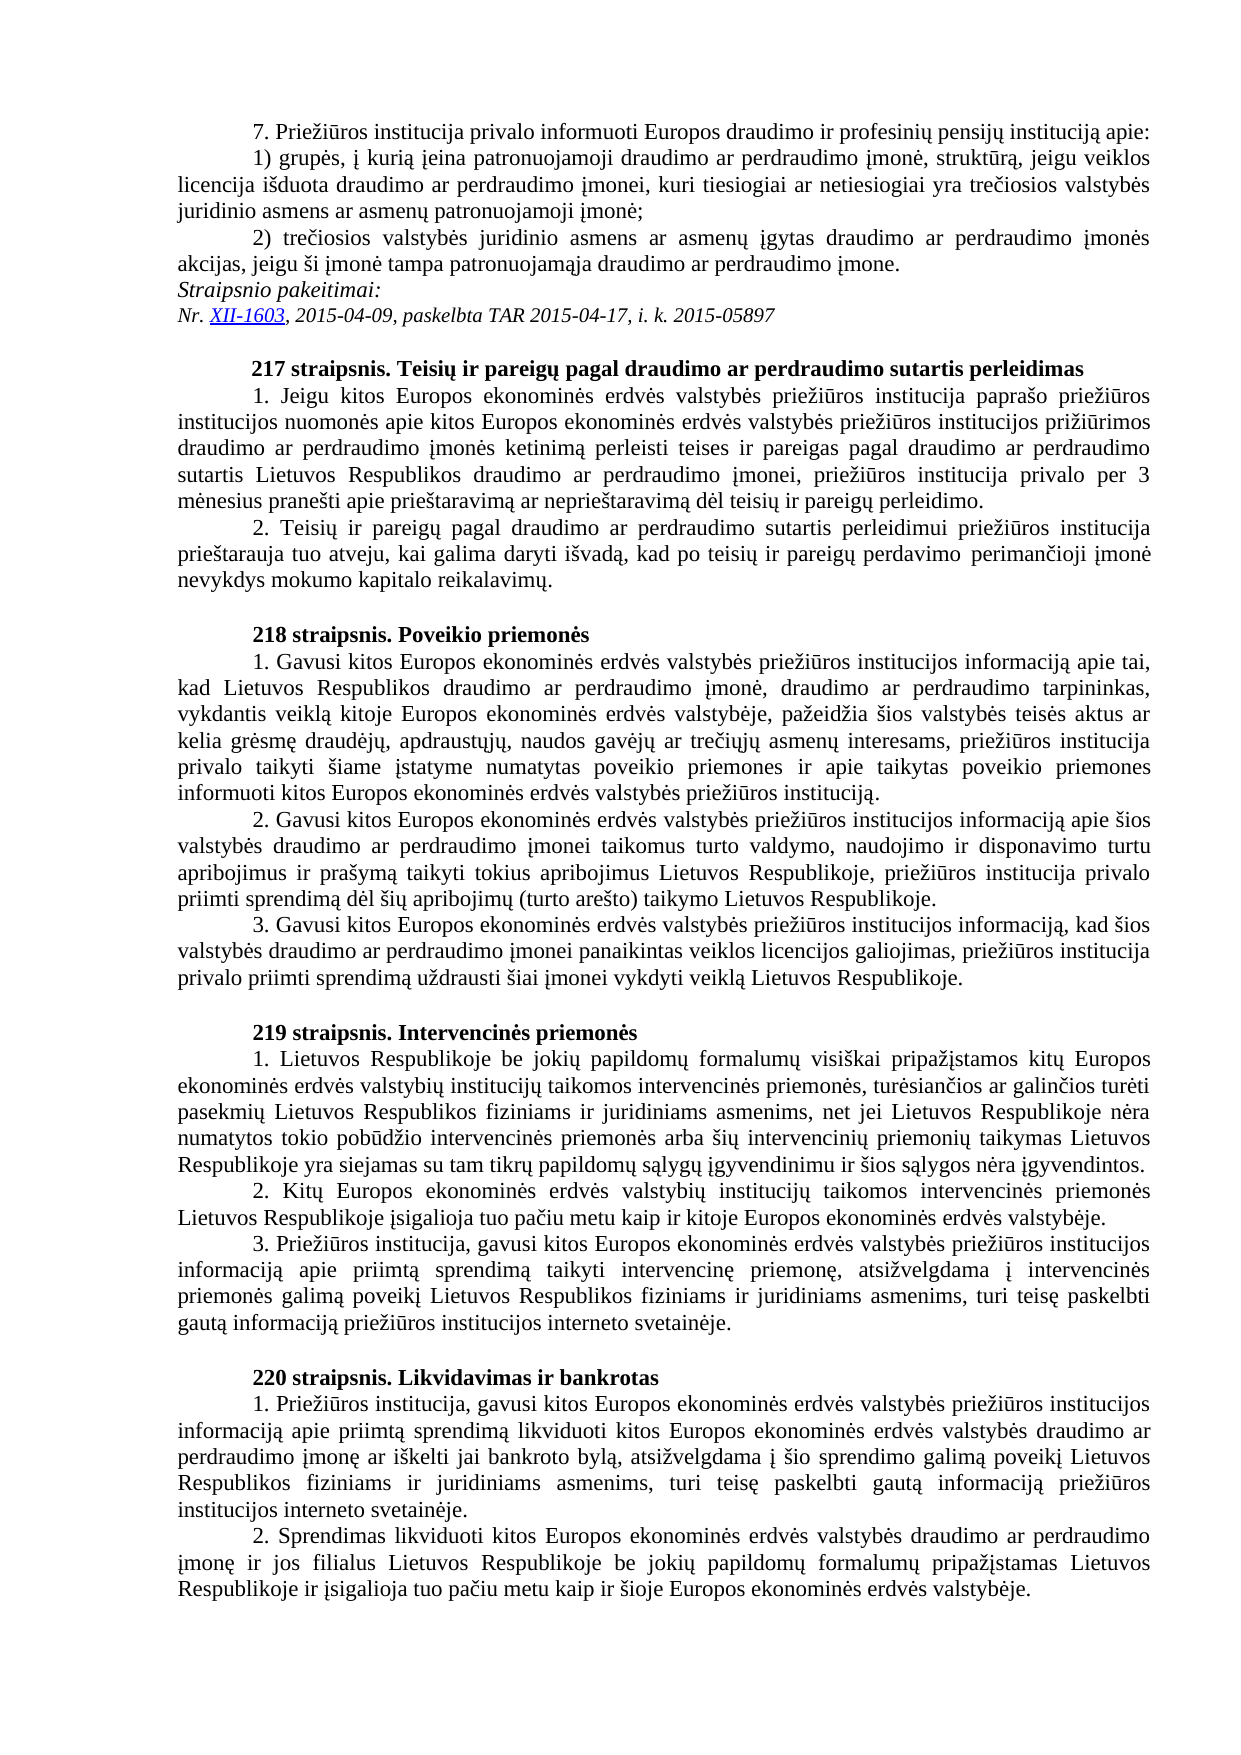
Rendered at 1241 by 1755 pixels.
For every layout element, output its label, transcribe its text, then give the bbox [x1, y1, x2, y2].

text 217 straipsnis. Teisių ir pareigų pagal draudimo ar perdraudimo sutartis perleidimas [251, 355, 1152, 382]
text 220 straipsnis. Likvidavimas ir bankrotas [177, 1364, 1152, 1390]
text 2. Sprendimas likviduoti kitos Europos ekonominės erdvės valstybės draudimo ar perdraudimo įmonę ir jos filialus Lietuvos Respublikoje be jokių papildomų formalumų pripažįstamas Lietuvos Respublikoje ir įsigalioja tuo pačiu metu kaip ir šioje Europos ekonominės erdvės valstybėje. [177, 1522, 1152, 1601]
text 3. Priežiūros institucija, gavusi kitos Europos ekonominės erdvės valstybės priežiūros institucijos informaciją apie priimtą sprendimą taikyti intervencinę priemonę, atsižvelgdama į intervencinės priemonės galimą poveikį Lietuvos Respublikos fiziniams ir juridiniams asmenims, turi teisę paskelbti gautą informaciją priežiūros institucijos interneto svetainėje. [177, 1230, 1152, 1335]
text 2. Teisių ir pareigų pagal draudimo ar perdraudimo sutartis perleidimui priežiūros institucija prieštarauja tuo atveju, kai galima daryti išvadą, kad po teisių ir pareigų perdavimo perimančioji įmonė nevykdys mokumo kapitalo reikalavimų. [177, 513, 1152, 593]
subtitle 2. Gavusi kitos Europos ekonominės erdvės valstybės priežiūros institucijos informaciją apie šios valstybės draudimo ar perdraudimo įmonei taikomus turto valdymo, naudojimo ir disponavimo turtu apribojimus ir prašymą taikyti tokius apribojimus Lietuvos Respublikoje, priežiūros institucija privalo priimti sprendimą dėl šių apribojimų (turto arešto) taikymo Lietuvos Respublikoje. [177, 806, 1152, 911]
subtitle 218 straipsnis. Poveikio priemonės [177, 621, 1152, 648]
text Nr. XII-1603, 2015-04-09, paskelbta TAR 2015-04-17, i. k. 2015-05897 [177, 303, 1152, 327]
text 1) grupės, į kurią įeina patronuojamoji draudimo ar perdraudimo įmonė, struktūrą, jeigu veiklos licencija išduota draudimo ar perdraudimo įmonei, kuri tiesiogiai ar netiesiogiai yra trečiosios valstybės juridinio asmens ar asmenų patronuojamoji įmonė; [177, 144, 1152, 223]
text Straipsnio pakeitimai: [177, 276, 1152, 303]
text 7. Priežiūros institucija privalo informuoti Europos draudimo ir profesinių pensijų instituciją apie: [177, 118, 1152, 144]
text 1. Priežiūros institucija, gavusi kitos Europos ekonominės erdvės valstybės priežiūros institucijos informaciją apie priimtą sprendimą likviduoti kitos Europos ekonominės erdvės valstybės draudimo ar perdraudimo įmonę ar iškelti jai bankroto bylą, atsižvelgdama į šio sprendimo galimą poveikį Lietuvos Respublikos fiziniams ir juridiniams asmenims, turi teisę paskelbti gautą informaciją priežiūros institucijos interneto svetainėje. [177, 1390, 1152, 1522]
subtitle 3. Gavusi kitos Europos ekonominės erdvės valstybės priežiūros institucijos informaciją, kad šios valstybės draudimo ar perdraudimo įmonei panaikintas veiklos licencijos galiojimas, priežiūros institucija privalo priimti sprendimą uždrausti šiai įmonei vykdyti veiklą Lietuvos Respublikoje. [177, 911, 1152, 990]
text 1. Jeigu kitos Europos ekonominės erdvės valstybės priežiūros institucija paprašo priežiūros institucijos nuomonės apie kitos Europos ekonominės erdvės valstybės priežiūros institucijos prižiūrimos draudimo ar perdraudimo įmonės ketinimą perleisti teises ir pareigas pagal draudimo ar perdraudimo sutartis Lietuvos Respublikos draudimo ar perdraudimo įmonei, priežiūros institucija privalo per 3 mėnesius pranešti apie prieštaravimą ar neprieštaravimą dėl teisių ir pareigų perleidimo. [177, 382, 1152, 513]
text 2) trečiosios valstybės juridinio asmens ar asmenų įgytas draudimo ar perdraudimo įmonės akcijas, jeigu ši įmonė tampa patronuojamąja draudimo ar perdraudimo įmone. [177, 223, 1152, 276]
text 1. Lietuvos Respublikoje be jokių papildomų formalumų visiškai pripažįstamos kitų Europos ekonominės erdvės valstybių institucijų taikomos intervencinės priemonės, turėsiančios ar galinčios turėti pasekmių Lietuvos Respublikos fiziniams ir juridiniams asmenims, net jei Lietuvos Respublikoje nėra numatytos tokio pobūdžio intervencinės priemonės arba šių intervencinių priemonių taikymas Lietuvos Respublikoje yra siejamas su tam tikrų papildomų sąlygų įgyvendinimu ir šios sąlygos nėra įgyvendintos. [177, 1045, 1152, 1177]
text 2. Kitų Europos ekonominės erdvės valstybių institucijų taikomos intervencinės priemonės Lietuvos Respublikoje įsigalioja tuo pačiu metu kaip ir kitoje Europos ekonominės erdvės valstybėje. [177, 1177, 1152, 1230]
text 1. Gavusi kitos Europos ekonominės erdvės valstybės priežiūros institucijos informaciją apie tai, kad Lietuvos Respublikos draudimo ar perdraudimo įmonė, draudimo ar perdraudimo tarpininkas, vykdantis veiklą kitoje Europos ekonominės erdvės valstybėje, pažeidžia šios valstybės teisės aktus ar kelia grėsmę draudėjų, apdraustųjų, naudos gavėjų ar trečiųjų asmenų interesams, priežiūros institucija privalo taikyti šiame įstatyme numatytas poveikio priemones ir apie taikytas poveikio priemones informuoti kitos Europos ekonominės erdvės valstybės priežiūros instituciją. [177, 648, 1152, 806]
text 219 straipsnis. Intervencinės priemonės [177, 1019, 1152, 1045]
